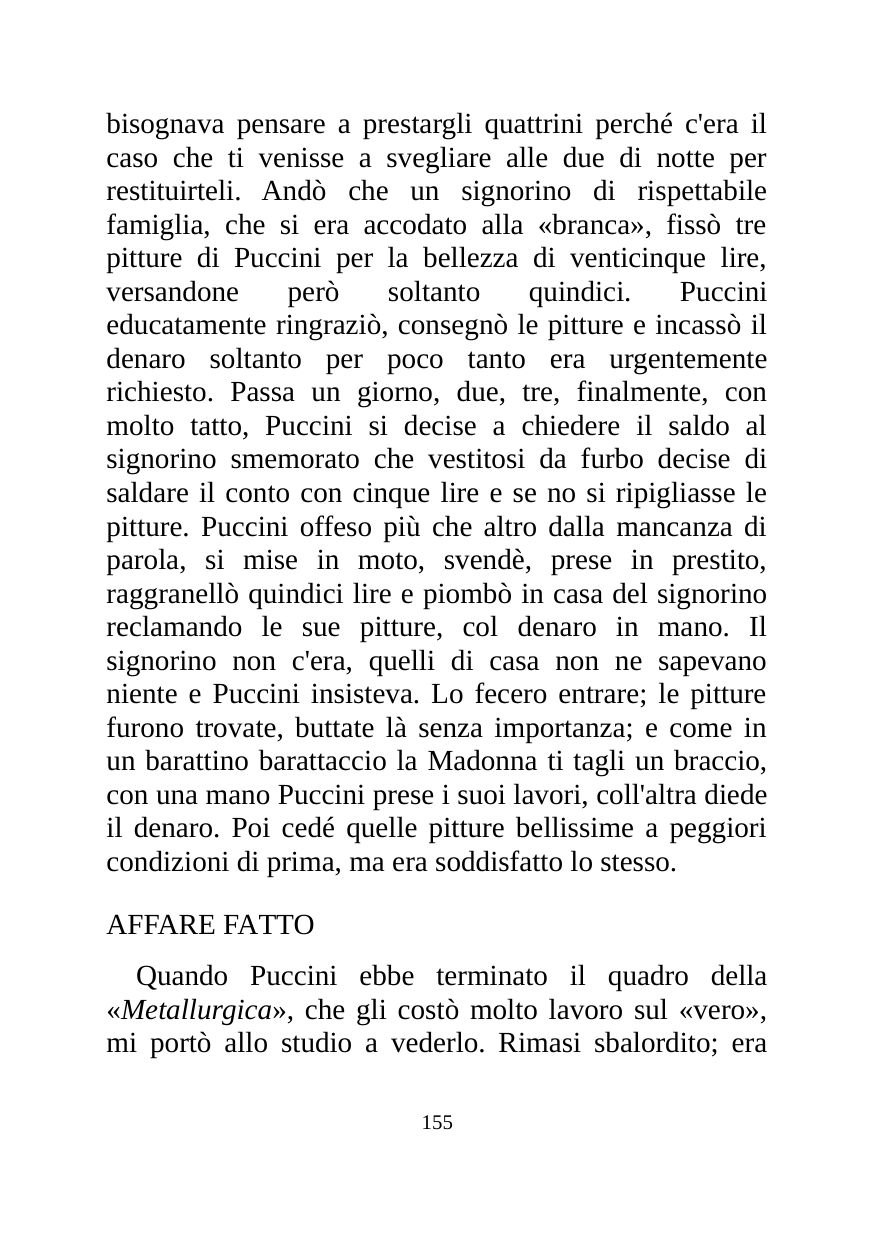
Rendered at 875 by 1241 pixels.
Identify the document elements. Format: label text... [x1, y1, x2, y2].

text AFFARE FATTO [106, 907, 768, 941]
text bisognava pensare a prestargli quattrini perché c'era il caso che ti venisse a svegliare alle due di notte per restituirteli. Andò che un signorino di rispettabile famiglia, che si era accodato alla «branca», fissò tre pitture di Puccini per la bellezza di venticinque lire, versandone però soltanto quindici. Puccini educatamente ringraziò, consegnò le pitture e incassò il denaro soltanto per poco tanto era urgentemente richiesto. Passa un giorno, due, tre, finalmente, con molto tatto, Puccini si decise a chiedere il saldo al signorino smemorato che vestitosi da furbo decise di saldare il conto con cinque lire e se no si ripigliasse le pitture. Puccini offeso più che altro dalla mancanza di parola, si mise in moto, svendè, prese in prestito, raggranellò quindici lire e piombò in casa del signorino reclamando le sue pitture, col denaro in mano. Il signorino non c'era, quelli di casa non ne sapevano niente e Puccini insisteva. Lo fecero entrare; le pitture furono trovate, buttate là senza importanza; e come in un barattino barattaccio la Madonna ti tagli un braccio, con una mano Puccini prese i suoi lavori, coll'altra diede il denaro. Poi cedé quelle pitture bellissime a peggiori condizioni di prima, ma era soddisfatto lo stesso. [106, 106, 768, 878]
text Quando Puccini ebbe terminato il quadro della «Metallurgica», che gli costò molto lavoro sul «vero», mi portò allo studio a vederlo. Rimasi sbalordito; era [106, 958, 768, 1059]
